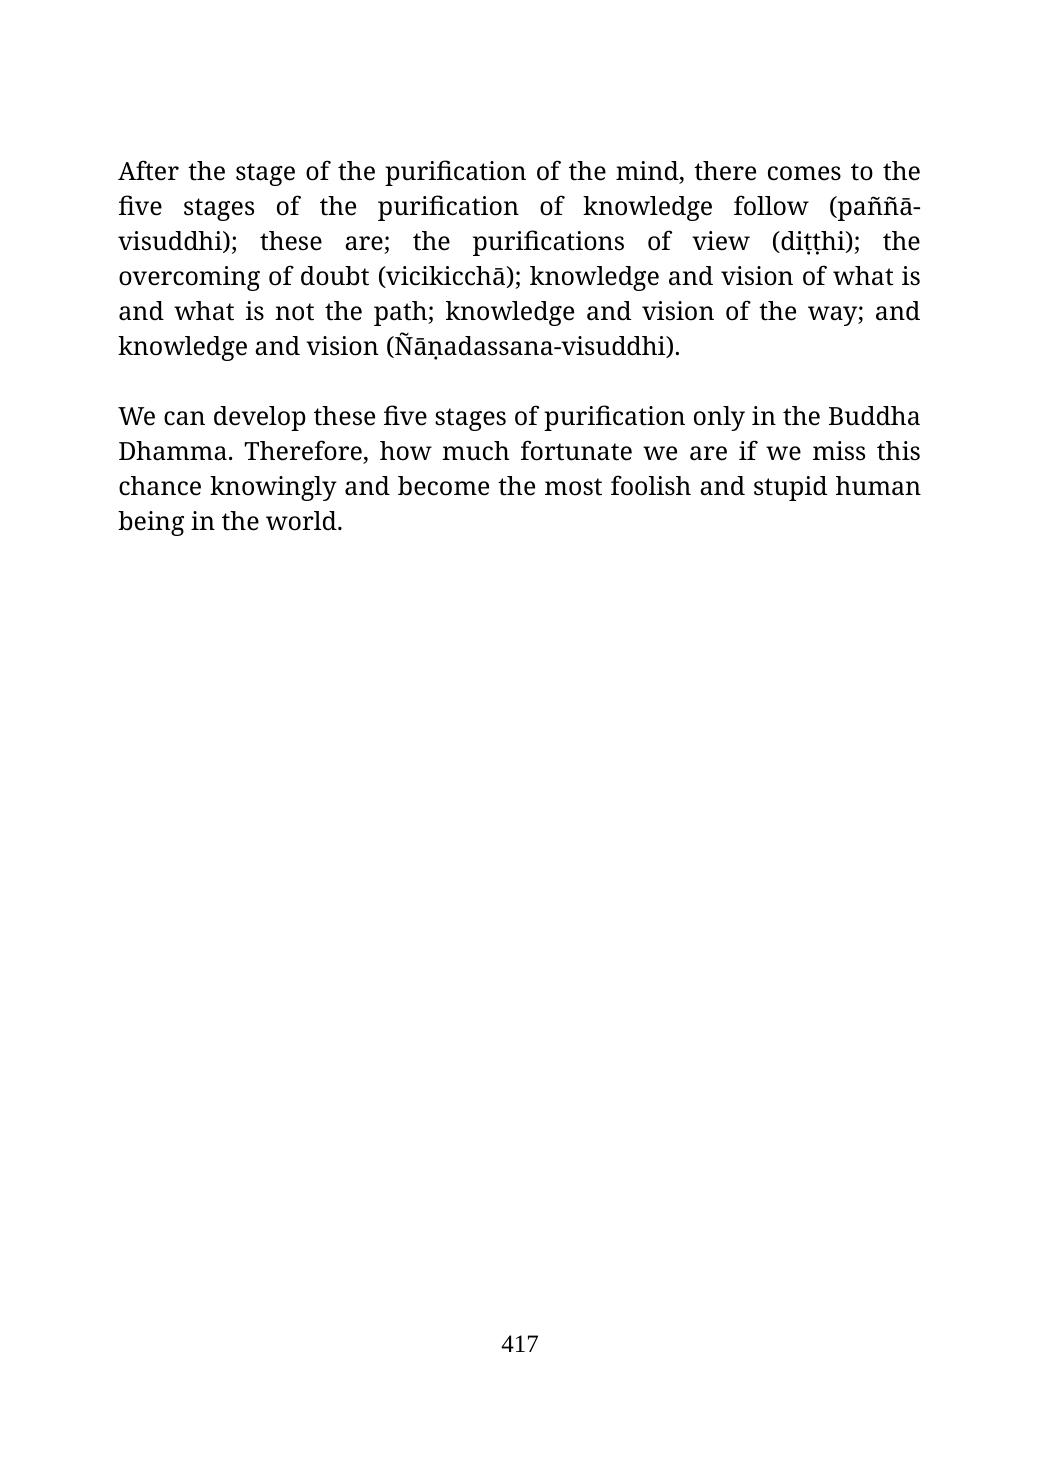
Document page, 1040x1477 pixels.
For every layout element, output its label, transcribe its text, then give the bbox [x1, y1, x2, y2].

text After the stage of the purification of the mind, there comes to the five stages of the purification of knowledge follow (paññā-visuddhi); these are; the purifications of view (diṭṭhi); the overcoming of doubt (vicikicchā); knowledge and vision of what is and what is not the path; knowledge and vision of the way; and knowledge and vision (Ñāṇadassana-visuddhi). We can develop these five stages of purification only in the Buddha Dhamma. Therefore, how much fortunate we are if we miss this chance knowingly and become the most foolish and stupid human being in the world. [118, 118, 922, 538]
